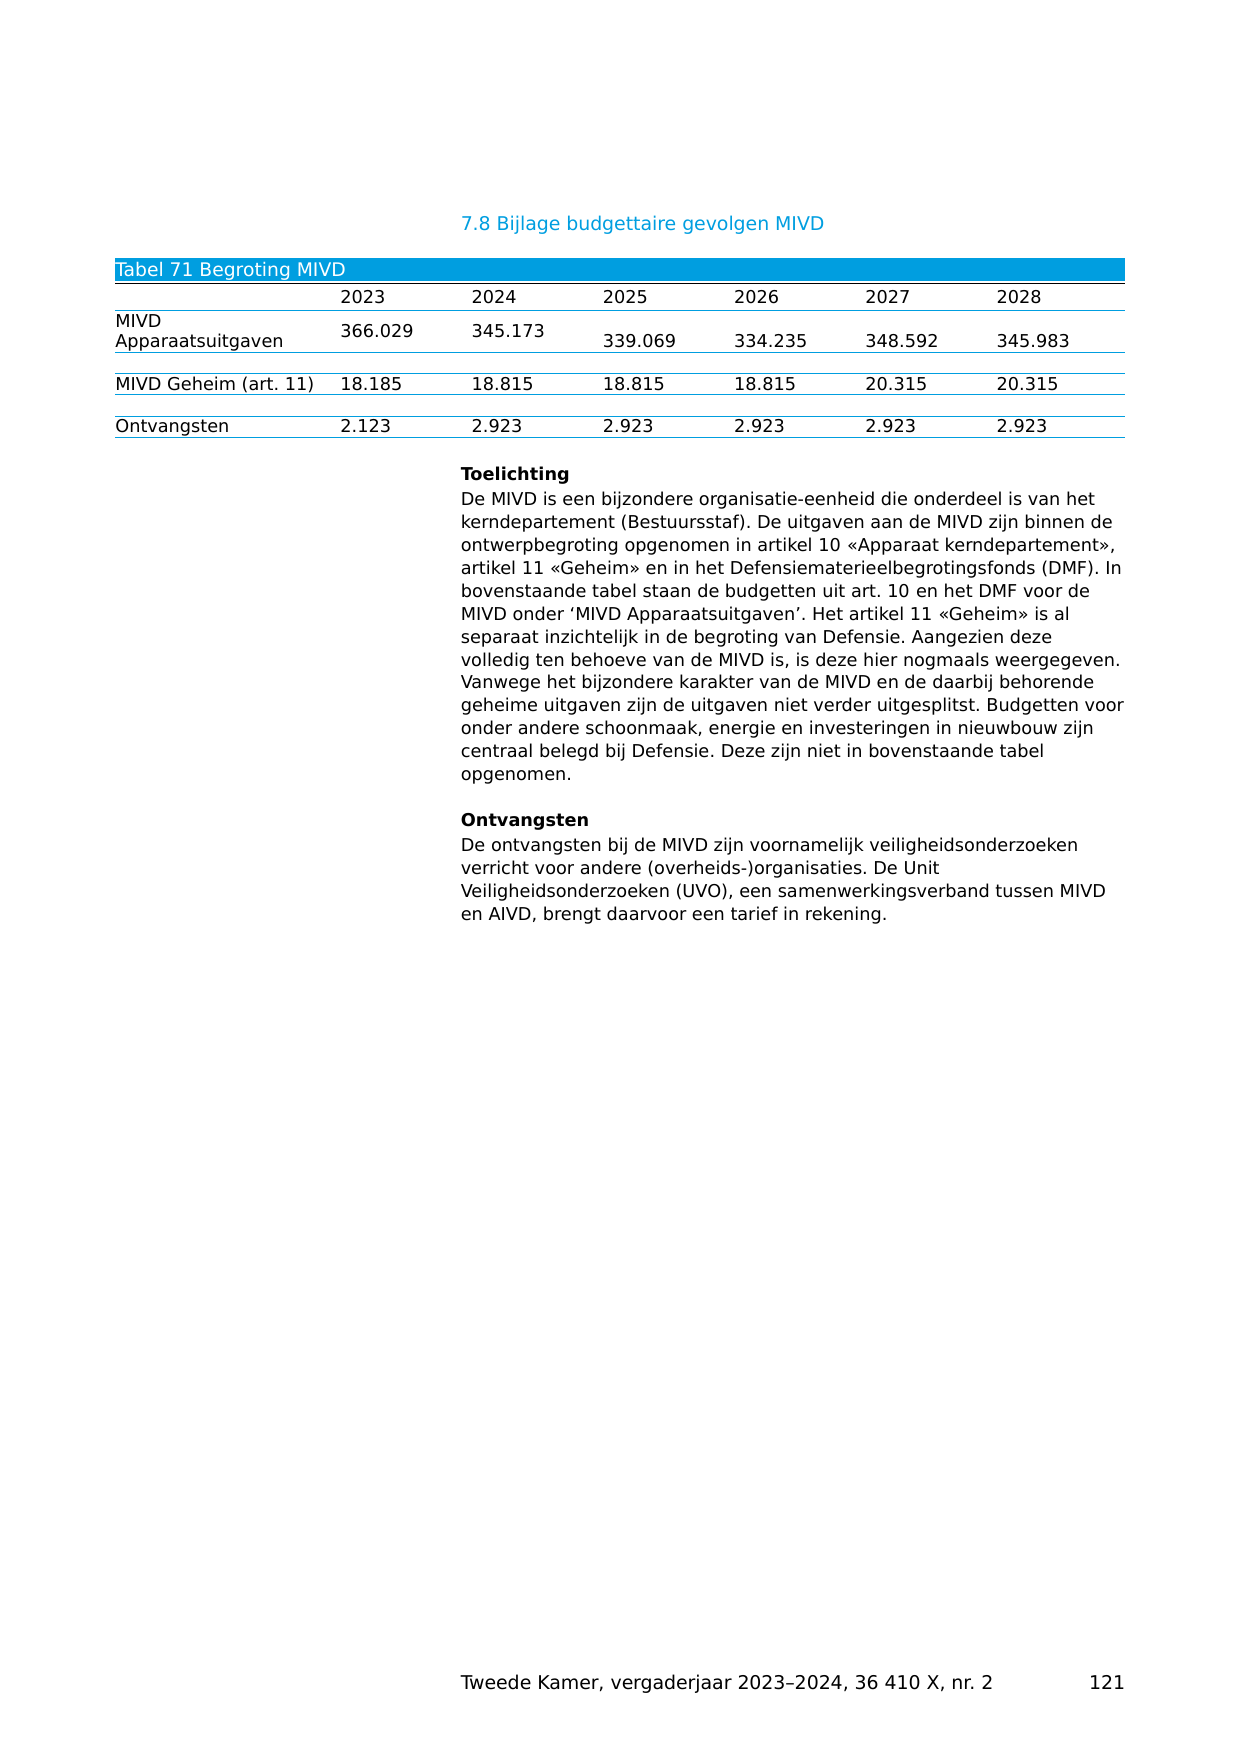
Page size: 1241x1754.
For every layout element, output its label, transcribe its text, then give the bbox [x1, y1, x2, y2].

table_cell [862, 395, 993, 416]
table_cell 345.983 [994, 311, 1125, 352]
table_cell [115, 395, 337, 416]
table_cell 2.923 [862, 417, 993, 437]
table_cell [115, 284, 337, 310]
text De ontvangsten bij de MIVD zijn voornamelijk veiligheidsonderzoeken verricht voor andere (overheids-)organisaties. De Unit Veiligheidsonderzoeken (UVO), een samenwerkingsverband tussen MIVD en AIVD, brengt daarvoor een tarief in rekening. [461, 833, 1125, 925]
table_cell 366.029 [337, 311, 468, 352]
table_cell 334.235 [731, 311, 862, 352]
table_cell [862, 353, 993, 373]
table_cell 345.173 [469, 311, 600, 352]
table_cell [469, 353, 600, 373]
table_cell [337, 395, 468, 416]
table_cell [731, 353, 862, 373]
table_cell [469, 395, 600, 416]
table_cell 2027 [862, 284, 993, 310]
table_cell 18.815 [731, 374, 862, 394]
table_cell MIVD Geheim (art. 11) [115, 374, 337, 394]
table_cell 2028 [994, 284, 1125, 310]
table_cell 20.315 [862, 374, 993, 394]
table_cell 20.315 [994, 374, 1125, 394]
table_cell [994, 353, 1125, 373]
table_cell 18.185 [337, 374, 468, 394]
table_cell 2.923 [731, 417, 862, 437]
text Ontvangsten [461, 808, 1125, 831]
table_cell MIVD Apparaatsuitgaven [115, 311, 337, 352]
table_cell 2026 [731, 284, 862, 310]
table_cell 2.923 [469, 417, 600, 437]
table_cell 2023 [337, 284, 468, 310]
table_cell [731, 395, 862, 416]
table_cell [994, 395, 1125, 416]
text Toelichting [461, 462, 1125, 485]
table_cell 2.123 [337, 417, 468, 437]
table_cell 2.923 [600, 417, 731, 437]
table_cell 2024 [469, 284, 600, 310]
table_cell [337, 353, 468, 373]
table_cell [115, 353, 337, 373]
table_cell Ontvangsten [115, 417, 337, 437]
table_cell 348.592 [862, 311, 993, 352]
table_cell 339.069 [600, 311, 731, 352]
text De MIVD is een bijzondere organisatie-eenheid die onderdeel is van het kerndepartement (Bestuursstaf). De uitgaven aan de MIVD zijn binnen de ontwerpbegroting opgenomen in artikel 10 «Apparaat kerndepartement», artikel 11 «Geheim» en in het Defensiematerieelbegrotingsfonds (DMF). In bovenstaande tabel staan de budgetten uit art. 10 en het DMF voor de MIVD onder ‘MIVD Apparaatsuitgaven’. Het artikel 11 «Geheim» is al separaat inzichtelijk in de begroting van Defensie. Aangezien deze volledig ten behoeve van de MIVD is, is deze hier nogmaals weergegeven. Vanwege het bijzondere karakter van de MIVD en de daarbij behorende geheime uitgaven zijn de uitgaven niet verder uitgesplitst. Budgetten voor onder andere schoonmaak, energie en investeringen in nieuwbouw zijn centraal belegd bij Defensie. Deze zijn niet in bovenstaande tabel opgenomen. [461, 487, 1125, 785]
table_cell [600, 353, 731, 373]
title 7.8 Bijlage budgettaire gevolgen MIVD [461, 213, 1125, 235]
table_cell 2.923 [994, 417, 1125, 437]
table_cell 2025 [600, 284, 731, 310]
table_cell 18.815 [469, 374, 600, 394]
table_cell [600, 395, 731, 416]
table_cell 18.815 [600, 374, 731, 394]
